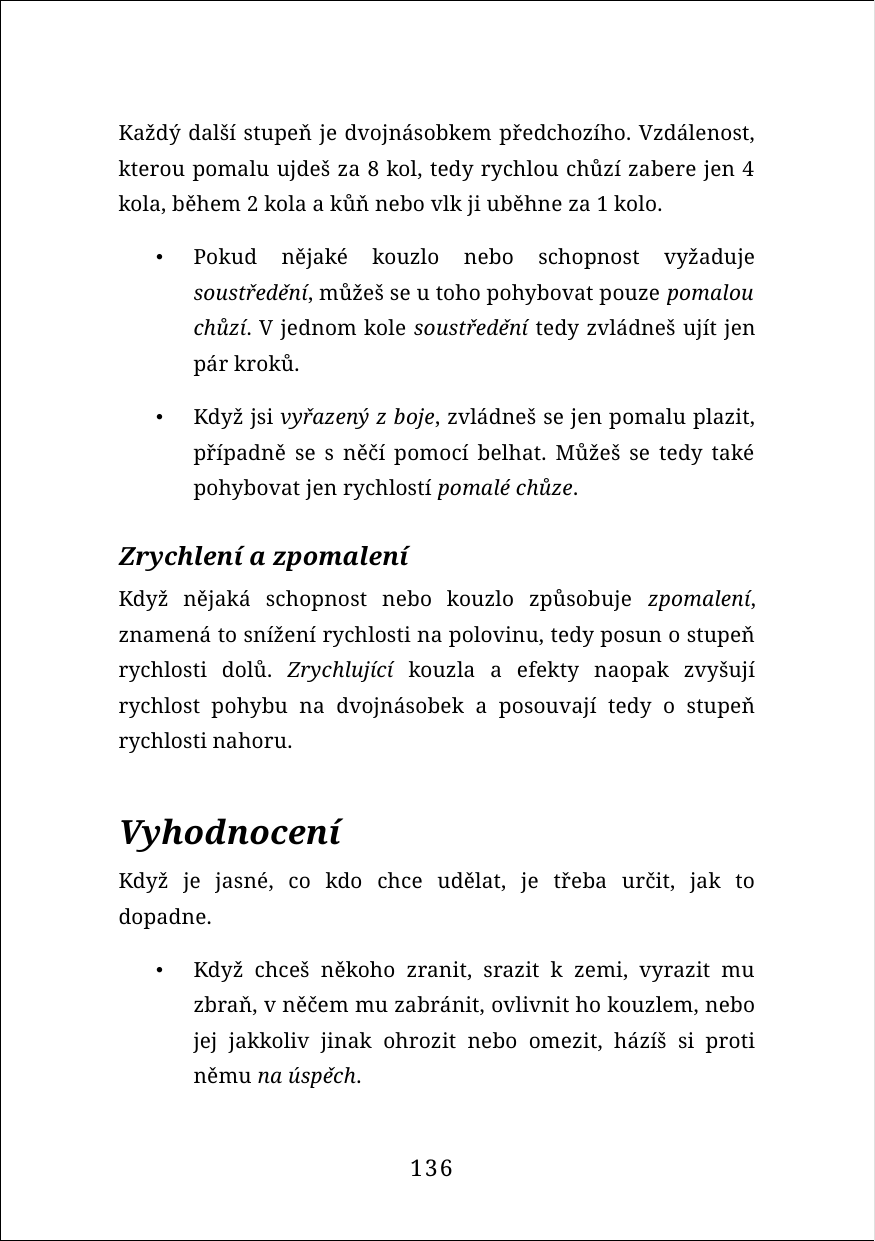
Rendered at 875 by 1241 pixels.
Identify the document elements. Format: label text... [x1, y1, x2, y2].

list Když chceš někoho zranit, srazit k zemi, vyrazit mu zbraň, v něčem mu zabránit, ovlivnit ho kouzlem, nebo jej jakkoliv jinak ohrozit nebo omezit, házíš si proti němu na úspěch. [156, 955, 756, 1090]
text Když je jasné, co kdo chce udělat, je třeba určit, jak to dopadne. [118, 866, 756, 930]
subtitle Zrychlení a zpomalení [118, 538, 756, 572]
list Když jsi vyřazený z boje, zvládneš se jen pomalu plazit, případně se s něčí pomocí belhat. Můžeš se tedy také pohybovat jen rychlostí pomalé chůze. [156, 402, 756, 502]
text Když nějaká schopnost nebo kouzlo způsobuje zpomalení, znamená to snížení rychlosti na polovinu, tedy posun o stupeň rychlosti dolů. Zrychlující kouzla a efekty naopak zvyšují rychlost pohybu na dvojnásobek a posouvají tedy o stupeň rychlosti nahoru. [118, 584, 756, 755]
subtitle Vyhodnocení [118, 809, 756, 854]
text Každý další stupeň je dvojnásobkem předchozího. Vzdálenost, kterou pomalu ujdeš za 8 kol, tedy rychlou chůzí zabere jen 4 kola, během 2 kola a kůň nebo vlk ji uběhne za 1 kolo. [118, 118, 756, 218]
list Pokud nějaké kouzlo nebo schopnost vyžaduje soustředění, můžeš se u toho pohybovat pouze pomalou chůzí. V jednom kole soustředění tedy zvládneš ujít jen pár kroků. [156, 242, 756, 377]
